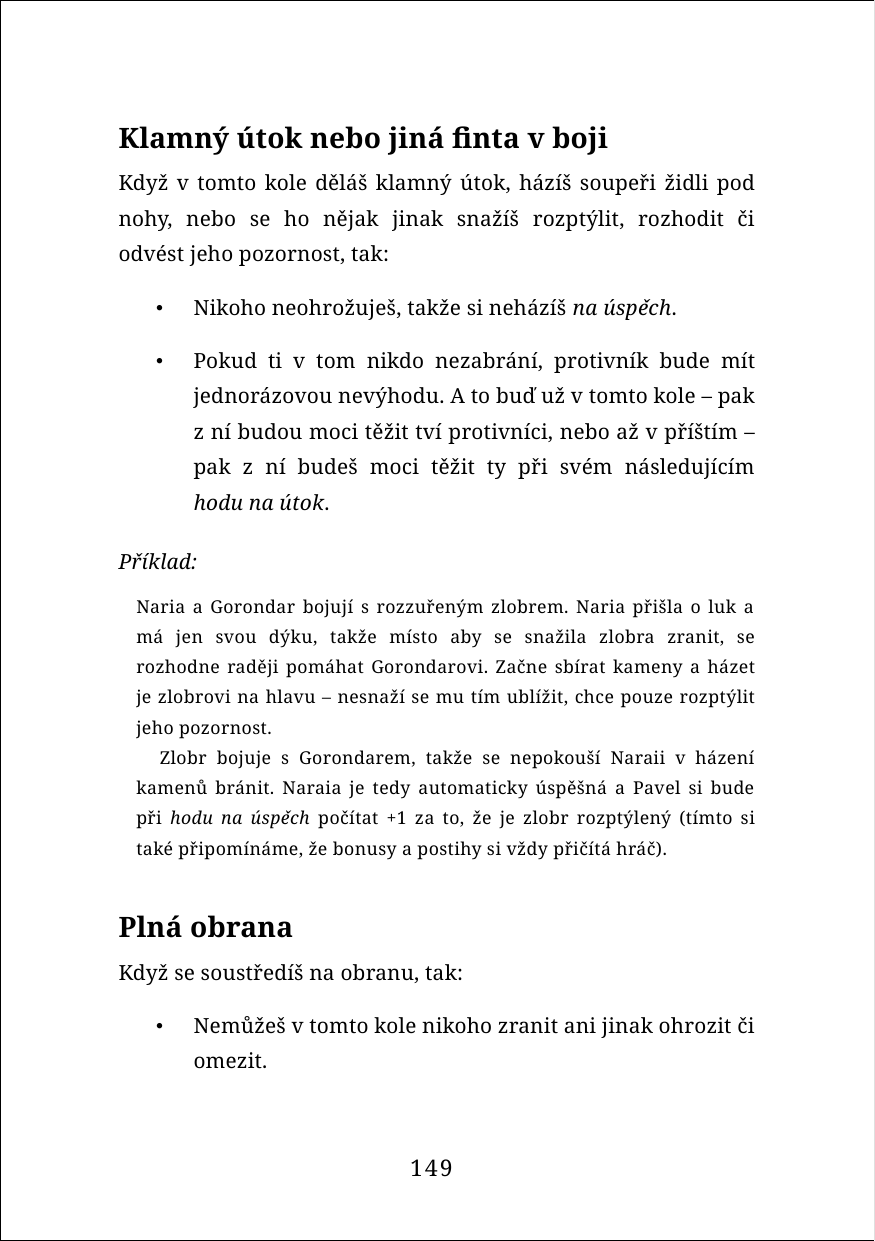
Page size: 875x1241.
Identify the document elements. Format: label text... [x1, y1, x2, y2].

list Nemůžeš v tomto kole nikoho zranit ani jinak ohrozit či omezit. [156, 1011, 756, 1075]
list Nikoho neohrožuješ, takže si neházíš na úspěch. [156, 293, 756, 321]
text Naria a Gorondar bojují s rozzuřeným zlobrem. Naria přišla o luk a má jen svou dýku, takže místo aby se snažila zlobra zranit, se rozhodne raději pomáhat Gorondarovi. Začne sbírat kameny a házet je zlobrovi na hlavu – nesnaží se mu tím ublížit, chce pouze rozptýlit jeho pozornost. Zlobr bojuje s Gorondarem, takže se nepokouší Naraii v házení kamenů bránit. Naraia je tedy automaticky úspěšná a Pavel si bude při hodu na úspěch počítat +1 za to, že je zlobr rozptýlený (tímto si také připomínáme, že bonusy a postihy si vždy přičítá hráč). [136, 594, 756, 860]
text Když v tomto kole děláš klamný útok, házíš soupeři židli pod nohy, nebo se ho nějak jinak snažíš rozptýlit, rozhodit či odvést jeho pozornost, tak: [118, 168, 756, 268]
subtitle Klamný útok nebo jiná finta v boji [118, 118, 756, 157]
subtitle Plná obrana [118, 908, 756, 946]
text Příklad: [118, 547, 756, 576]
list Pokud ti v tom nikdo nezabrání, protivník bude mít jednorázovou nevýhodu. A to buď už v tomto kole – pak z ní budou moci těžit tví protivníci, nebo až v příštím – pak z ní budeš moci těžit ty při svém následujícím hodu na útok. [156, 346, 756, 516]
text Když se soustředíš na obranu, tak: [118, 958, 756, 986]
